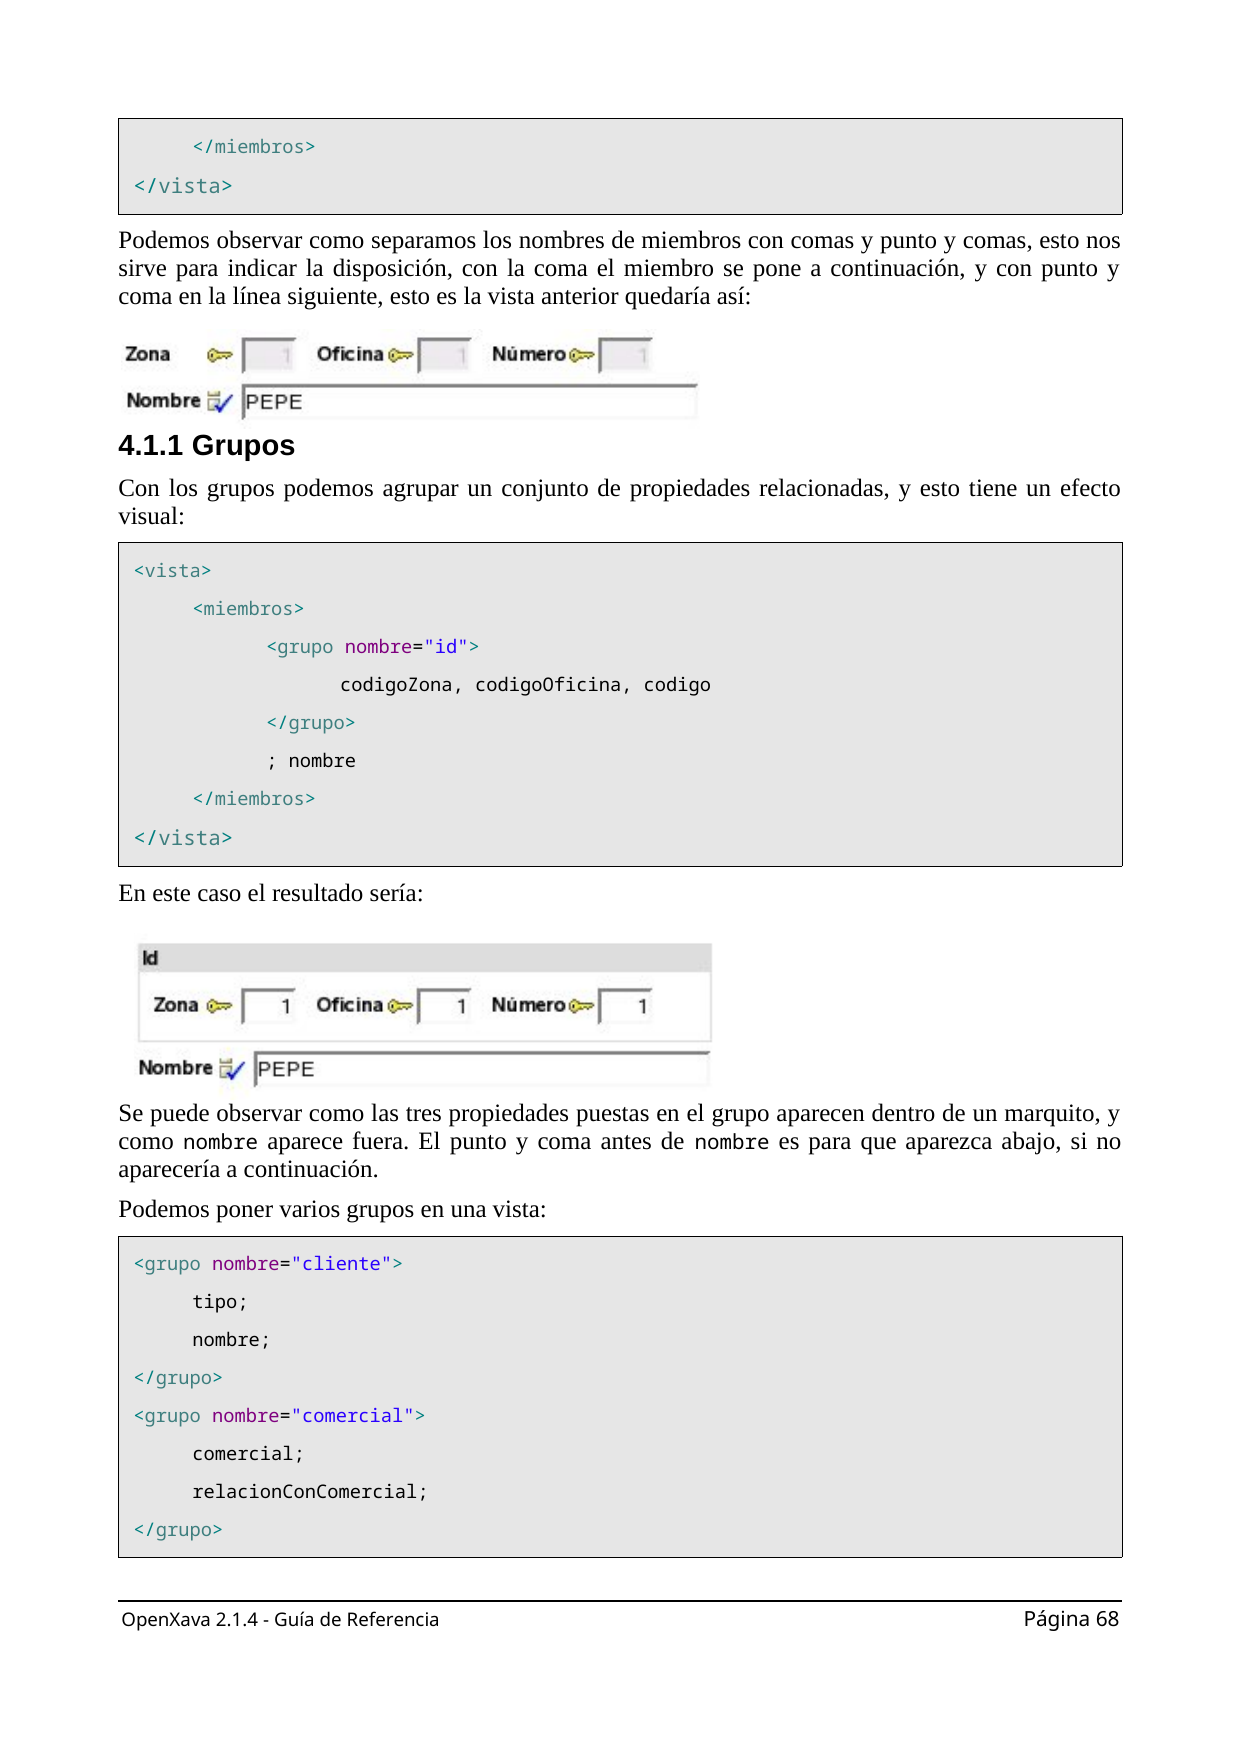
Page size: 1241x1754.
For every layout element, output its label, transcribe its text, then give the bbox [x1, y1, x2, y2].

text <miembros> [119, 580, 1122, 618]
text <grupo nombre="comercial"> [119, 1388, 1122, 1426]
text nombre; [119, 1312, 1122, 1349]
text relacionConComercial; [119, 1464, 1122, 1502]
picture [121, 329, 709, 429]
text En este caso el resultado sería: [118, 879, 1122, 907]
text <grupo nombre="id"> [119, 618, 1122, 656]
picture [133, 933, 725, 1100]
text </vista> [119, 808, 1122, 866]
text </grupo> [119, 1349, 1122, 1388]
text comercial; [119, 1426, 1122, 1464]
text <vista> [119, 543, 1122, 580]
text </grupo> [119, 1502, 1122, 1557]
text </grupo> [119, 694, 1122, 732]
text </miembros> [119, 119, 1122, 156]
text Se puede observar como las tres propiedades puestas en el grupo aparecen dentro de un marquito, y como nombre aparece fuera. El punto y coma antes de nombre es para que aparezca abajo, si no aparecería a continuación. [118, 919, 1122, 1183]
text Podemos observar como separamos los nombres de miembros con comas y punto y comas, esto nos sirve para indicar la disposición, con la coma el miembro se pone a continuación, y con punto y coma en la línea siguiente, esto es la vista anterior quedaría así: [118, 227, 1122, 310]
text Podemos poner varios grupos en una vista: [118, 1195, 1122, 1223]
text Con los grupos podemos agrupar un conjunto de propiedades relacionadas, y esto tiene un efecto visual: [118, 474, 1122, 530]
text </miembros> [119, 770, 1122, 808]
text <grupo nombre="cliente"> [119, 1237, 1122, 1273]
text tipo; [119, 1273, 1122, 1312]
subtitle Grupos [118, 429, 1122, 462]
text codigoZona, codigoOficina, codigo [119, 656, 1122, 694]
text ; nombre [119, 732, 1122, 770]
text </vista> [119, 156, 1122, 214]
